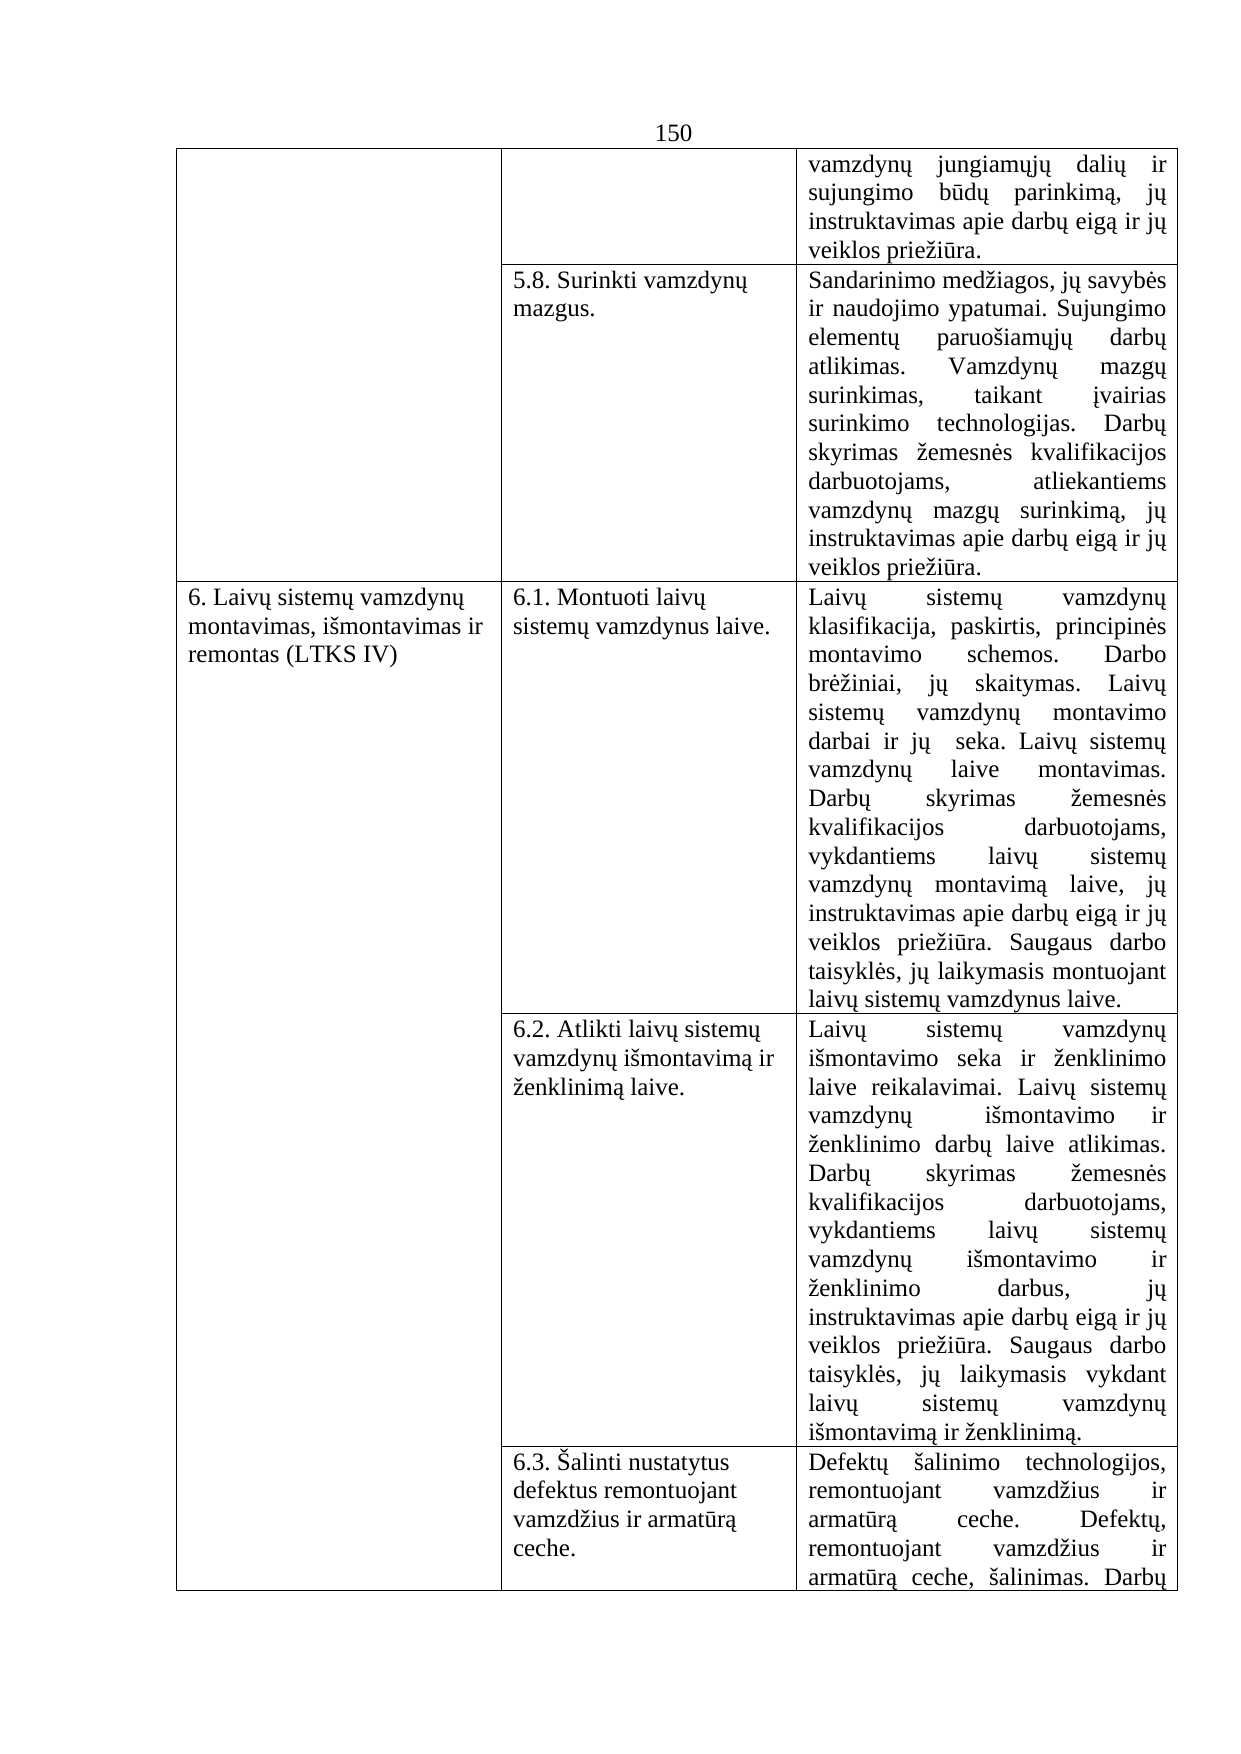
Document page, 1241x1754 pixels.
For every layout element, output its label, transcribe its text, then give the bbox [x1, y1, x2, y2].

table_cell Laivų sistemų vamzdynų išmontavimo seka ir ženklinimo laive reikalavimai. Laivų sistemų vamzdynų išmontavimo ir ženklinimo darbų laive atlikimas. Darbų skyrimas žemesnės kvalifikacijos darbuotojams, vykdantiems laivų sistemų vamzdynų išmontavimo ir ženklinimo darbus, jų instruktavimas apie darbų eigą ir jų veiklos priežiūra. Saugaus darbo taisyklės, jų laikymasis vykdant laivų sistemų vamzdynų išmontavimą ir ženklinimą. [797, 1014, 1177, 1446]
table_cell Sandarinimo medžiagos, jų savybės ir naudojimo ypatumai. Sujungimo elementų paruošiamųjų darbų atlikimas. Vamzdynų mazgų surinkimas, taikant įvairias surinkimo technologijas. Darbų skyrimas žemesnės kvalifikacijos darbuotojams, atliekantiems vamzdynų mazgų surinkimą, jų instruktavimas apie darbų eigą ir jų veiklos priežiūra. [797, 265, 1177, 581]
table_cell Defektų šalinimo technologijos, remontuojant vamzdžius ir armatūrą ceche. Defektų, remontuojant vamzdžius ir armatūrą ceche, šalinimas. Darbų [797, 1447, 1177, 1590]
table_cell 6.1. Montuoti laivų sistemų vamzdynus laive. [502, 582, 796, 1013]
table_cell Laivų sistemų vamzdynų klasifikacija, paskirtis, principinės montavimo schemos. Darbo brėžiniai, jų skaitymas. Laivų sistemų vamzdynų montavimo darbai ir jų seka. Laivų sistemų vamzdynų laive montavimas. Darbų skyrimas žemesnės kvalifikacijos darbuotojams, vykdantiems laivų sistemų vamzdynų montavimą laive, jų instruktavimas apie darbų eigą ir jų veiklos priežiūra. Saugaus darbo taisyklės, jų laikymasis montuojant laivų sistemų vamzdynus laive. [797, 582, 1177, 1013]
table_cell 6.3. Šalinti nustatytus defektus remontuojant vamzdžius ir armatūrą ceche. [502, 1447, 796, 1590]
table_cell [177, 149, 501, 581]
table_cell [502, 149, 796, 264]
table_cell vamzdynų jungiamųjų dalių ir sujungimo būdų parinkimą, jų instruktavimas apie darbų eigą ir jų veiklos priežiūra. [797, 149, 1177, 264]
table_cell 6. Laivų sistemų vamzdynų montavimas, išmontavimas ir remontas (LTKS IV) [177, 582, 501, 1590]
table_cell 6.2. Atlikti laivų sistemų vamzdynų išmontavimą ir ženklinimą laive. [502, 1014, 796, 1446]
table_cell 5.8. Surinkti vamzdynų mazgus. [502, 265, 796, 581]
